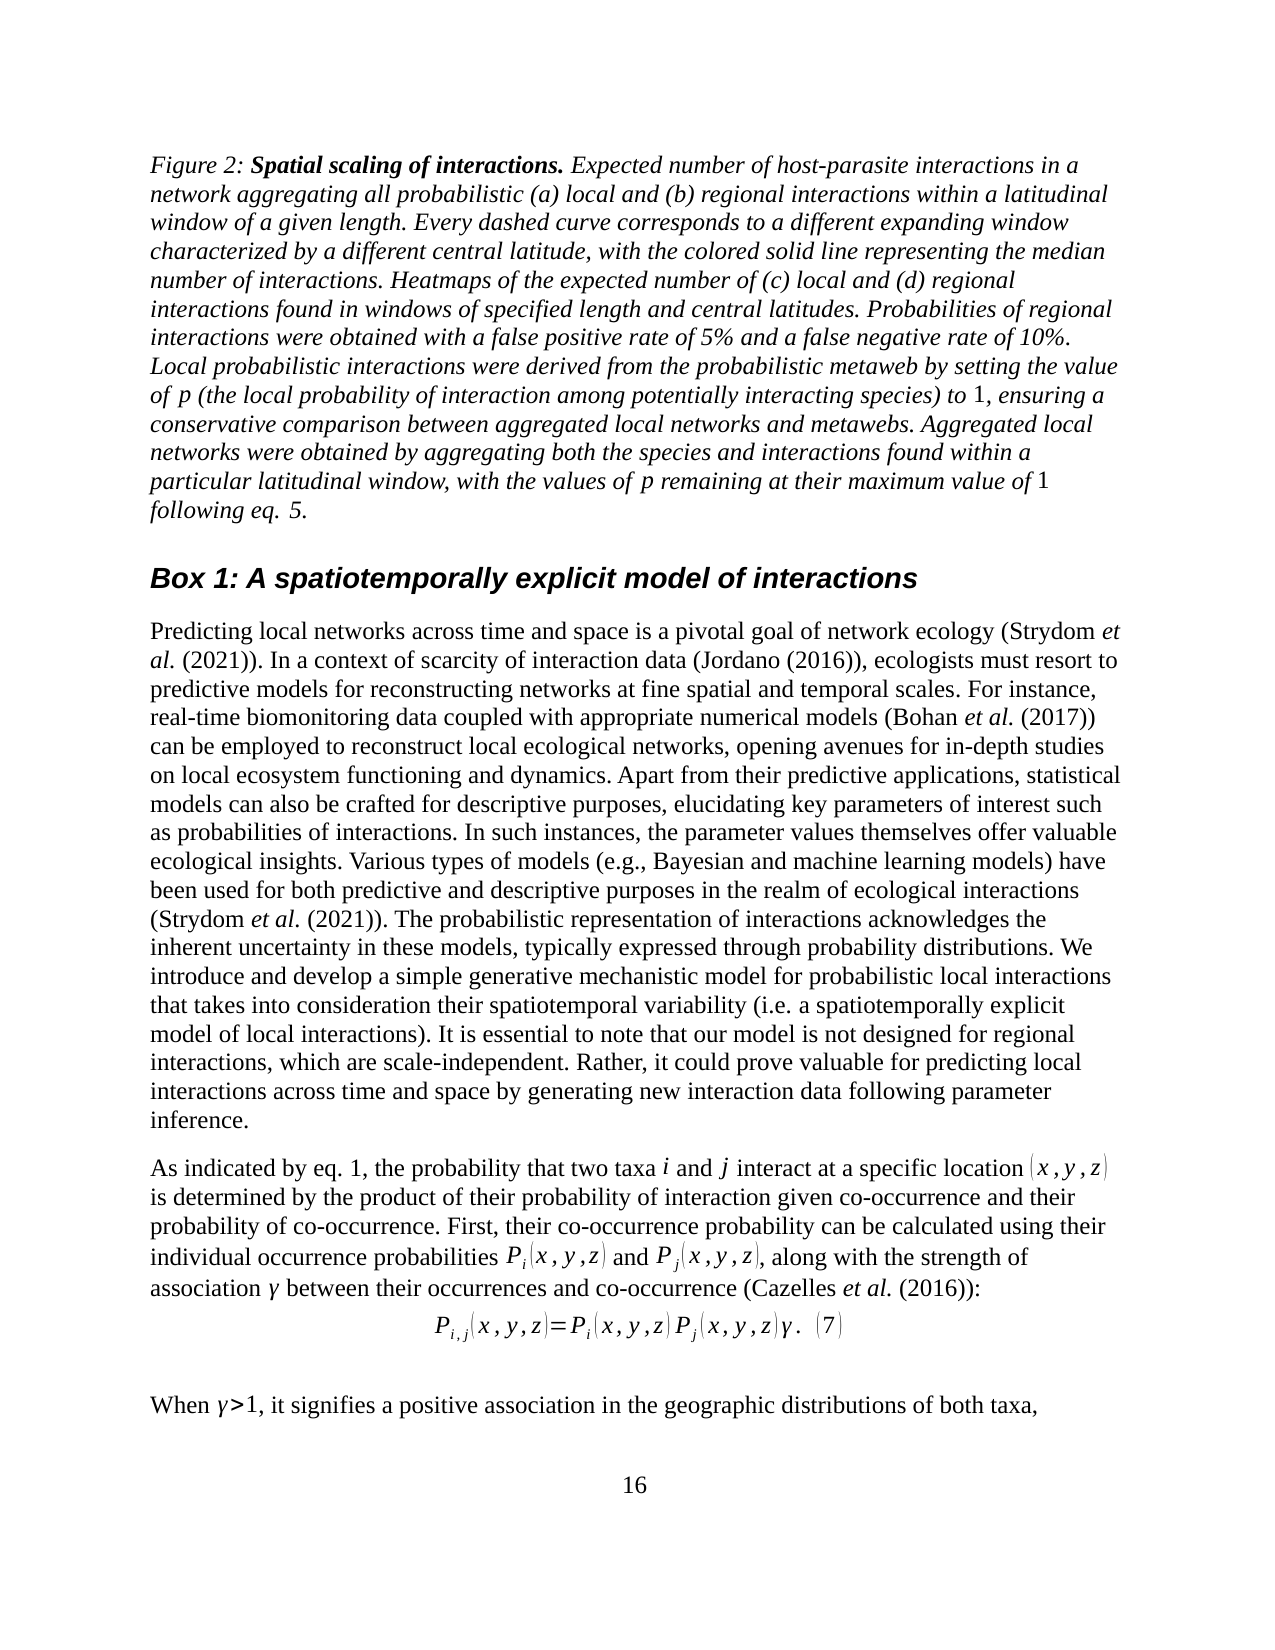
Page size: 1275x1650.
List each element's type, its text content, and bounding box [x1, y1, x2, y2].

text As indicated by eq. 1, the probability that two taxa and interact at a specific location is determined by the product of their probability of interaction given co-occurrence and their probability of co-occurrence. First, their co-occurrence probability can be calculated using their individual occurrence probabilities and , along with the strength of association between their occurrences and co-occurrence (Cazelles et al. (2016)): [150, 1152, 1125, 1301]
text Predicting local networks across time and space is a pivotal goal of network ecology (Strydom et al. (2021)). In a context of scarcity of interaction data (Jordano (2016)), ecologists must resort to predictive models for reconstructing networks at fine spatial and temporal scales. For instance, real-time biomonitoring data coupled with appropriate numerical models (Bohan et al. (2017)) can be employed to reconstruct local ecological networks, opening avenues for in-depth studies on local ecosystem functioning and dynamics. Apart from their predictive applications, statistical models can also be crafted for descriptive purposes, elucidating key parameters of interest such as probabilities of interactions. In such instances, the parameter values themselves offer valuable ecological insights. Various types of models (e.g., Bayesian and machine learning models) have been used for both predictive and descriptive purposes in the realm of ecological interactions (Strydom et al. (2021)). The probabilistic representation of interactions acknowledges the inherent uncertainty in these models, typically expressed through probability distributions. We introduce and develop a simple generative mechanistic model for probabilistic local interactions that takes into consideration their spatiotemporal variability (i.e. a spatiotemporally explicit model of local interactions). It is essential to note that our model is not designed for regional interactions, which are scale-independent. Rather, it could prove valuable for predicting local interactions across time and space by generating new interaction data following parameter inference. [150, 616, 1125, 1134]
text Figure 2: Spatial scaling of interactions. Expected number of host-parasite interactions in a network aggregating all probabilistic (a) local and (b) regional interactions within a latitudinal window of a given length. Every dashed curve corresponds to a different expanding window characterized by a different central latitude, with the colored solid line representing the median number of interactions. Heatmaps of the expected number of (c) local and (d) regional interactions found in windows of specified length and central latitudes. Probabilities of regional interactions were obtained with a false positive rate of 5% and a false negative rate of 10%. Local probabilistic interactions were derived from the probabilistic metaweb by setting the value of (the local probability of interaction among potentially interacting species) to , ensuring a conservative comparison between aggregated local networks and metawebs. Aggregated local networks were obtained by aggregating both the species and interactions found within a particular latitudinal window, with the values of remaining at their maximum value of following eq. 5. [150, 150, 1125, 524]
text When , it signifies a positive association in the geographic distributions of both taxa, [150, 1390, 1125, 1418]
subtitle Box 1: A spatiotemporally explicit model of interactions [150, 561, 1125, 595]
